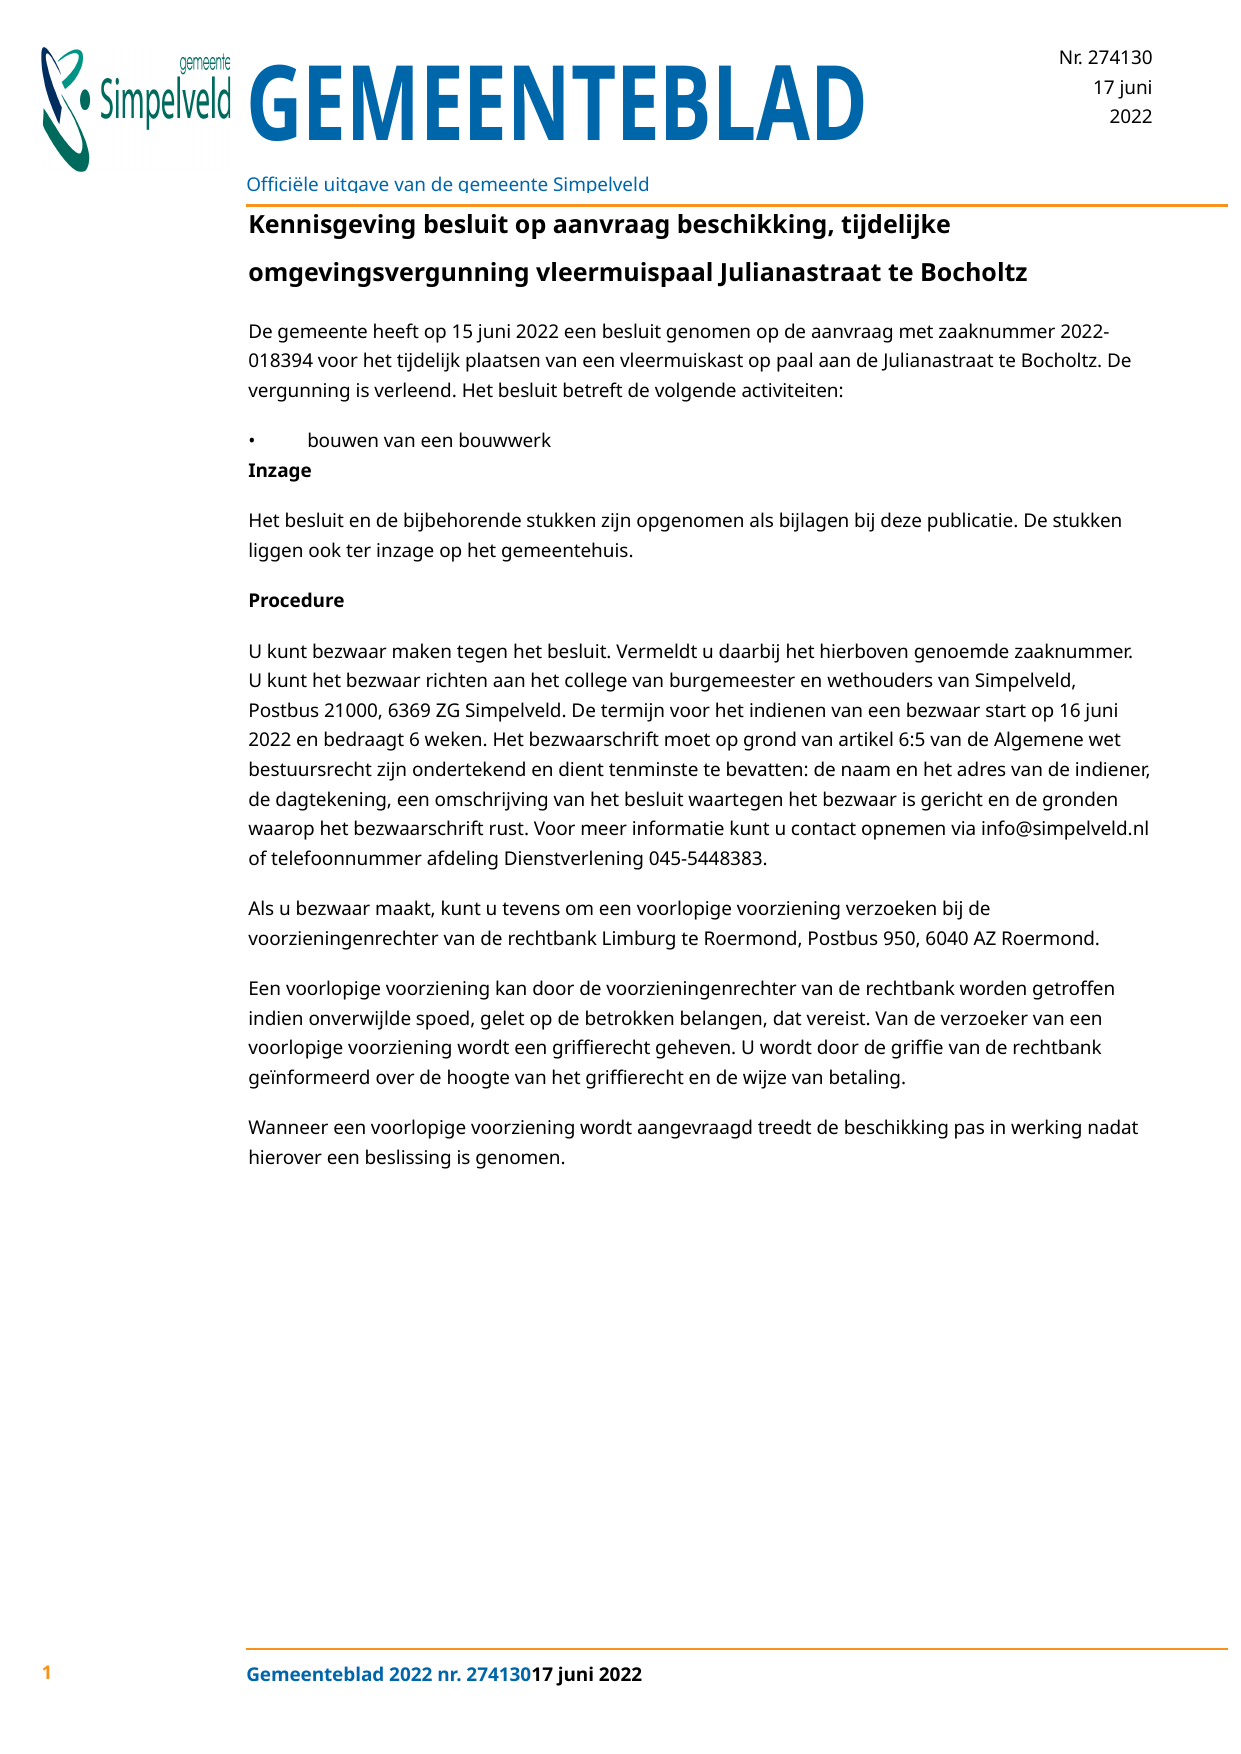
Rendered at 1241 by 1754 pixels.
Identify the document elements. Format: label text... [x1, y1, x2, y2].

text Als u bezwaar maakt, kunt u tevens om een voorlopige voorziening verzoeken bij de voorzieningenrechter van de rechtbank Limburg te Roermond, Postbus 950, 6040 AZ Roermond. [248, 895, 1152, 951]
text Procedure [248, 587, 1152, 613]
list bouwen van een bouwwerk [248, 427, 1152, 453]
text Het besluit en de bijbehorende stukken zijn opgenomen als bijlagen bij deze publicatie. De stukken liggen ook ter inzage op het gemeentehuis. [248, 507, 1152, 563]
text Een voorlopige voorziening kan door de voorzieningenrechter van de rechtbank worden getroffen indien onverwijlde spoed, gelet op de betrokken belangen, dat vereist. Van de verzoeker van een voorlopige voorziening wordt een griffierecht geheven. U wordt door de griffie van de rechtbank geïnformeerd over de hoogte van het griffierecht en de wijze van betaling. [248, 975, 1152, 1090]
text U kunt bezwaar maken tegen het besluit. Vermeldt u daarbij het hierboven genoemde zaaknummer. U kunt het bezwaar richten aan het college van burgemeester en wethouders van Simpelveld, Postbus 21000, 6369 ZG Simpelveld. De termijn voor het indienen van een bezwaar start op 16 juni 2022 en bedraagt 6 weken. Het bezwaarschrift moet op grond van artikel 6:5 van de Algemene wet bestuursrecht zijn ondertekend en dient tenminste te bevatten: de naam en het adres van de indiener, de dagtekening, een omschrijving van het besluit waartegen het bezwaar is gericht en de gronden waarop het bezwaarschrift rust. Voor meer informatie kunt u contact opnemen via info@simpelveld.nl of telefoonnummer afdeling Dienstverlening 045-5448383. [248, 638, 1152, 871]
text Wanneer een voorlopige voorziening wordt aangevraagd treedt de beschikking pas in werking nadat hierover een beslissing is genomen. [248, 1114, 1152, 1170]
text De gemeente heeft op 15 juni 2022 een besluit genomen op de aanvraag met zaaknummer 2022-018394 voor het tijdelijk plaatsen van een vleermuiskast op paal aan de Julianastraat te Bocholtz. De vergunning is verleend. Het besluit betreft de volgende activiteiten: [248, 318, 1152, 403]
text Kennisgeving besluit op aanvraag beschikking, tijdelijke omgevingsvergunning vleermuispaal Julianastraat te Bocholtz [248, 207, 1152, 288]
picture [41, 47, 231, 172]
text Inzage [248, 457, 1152, 483]
